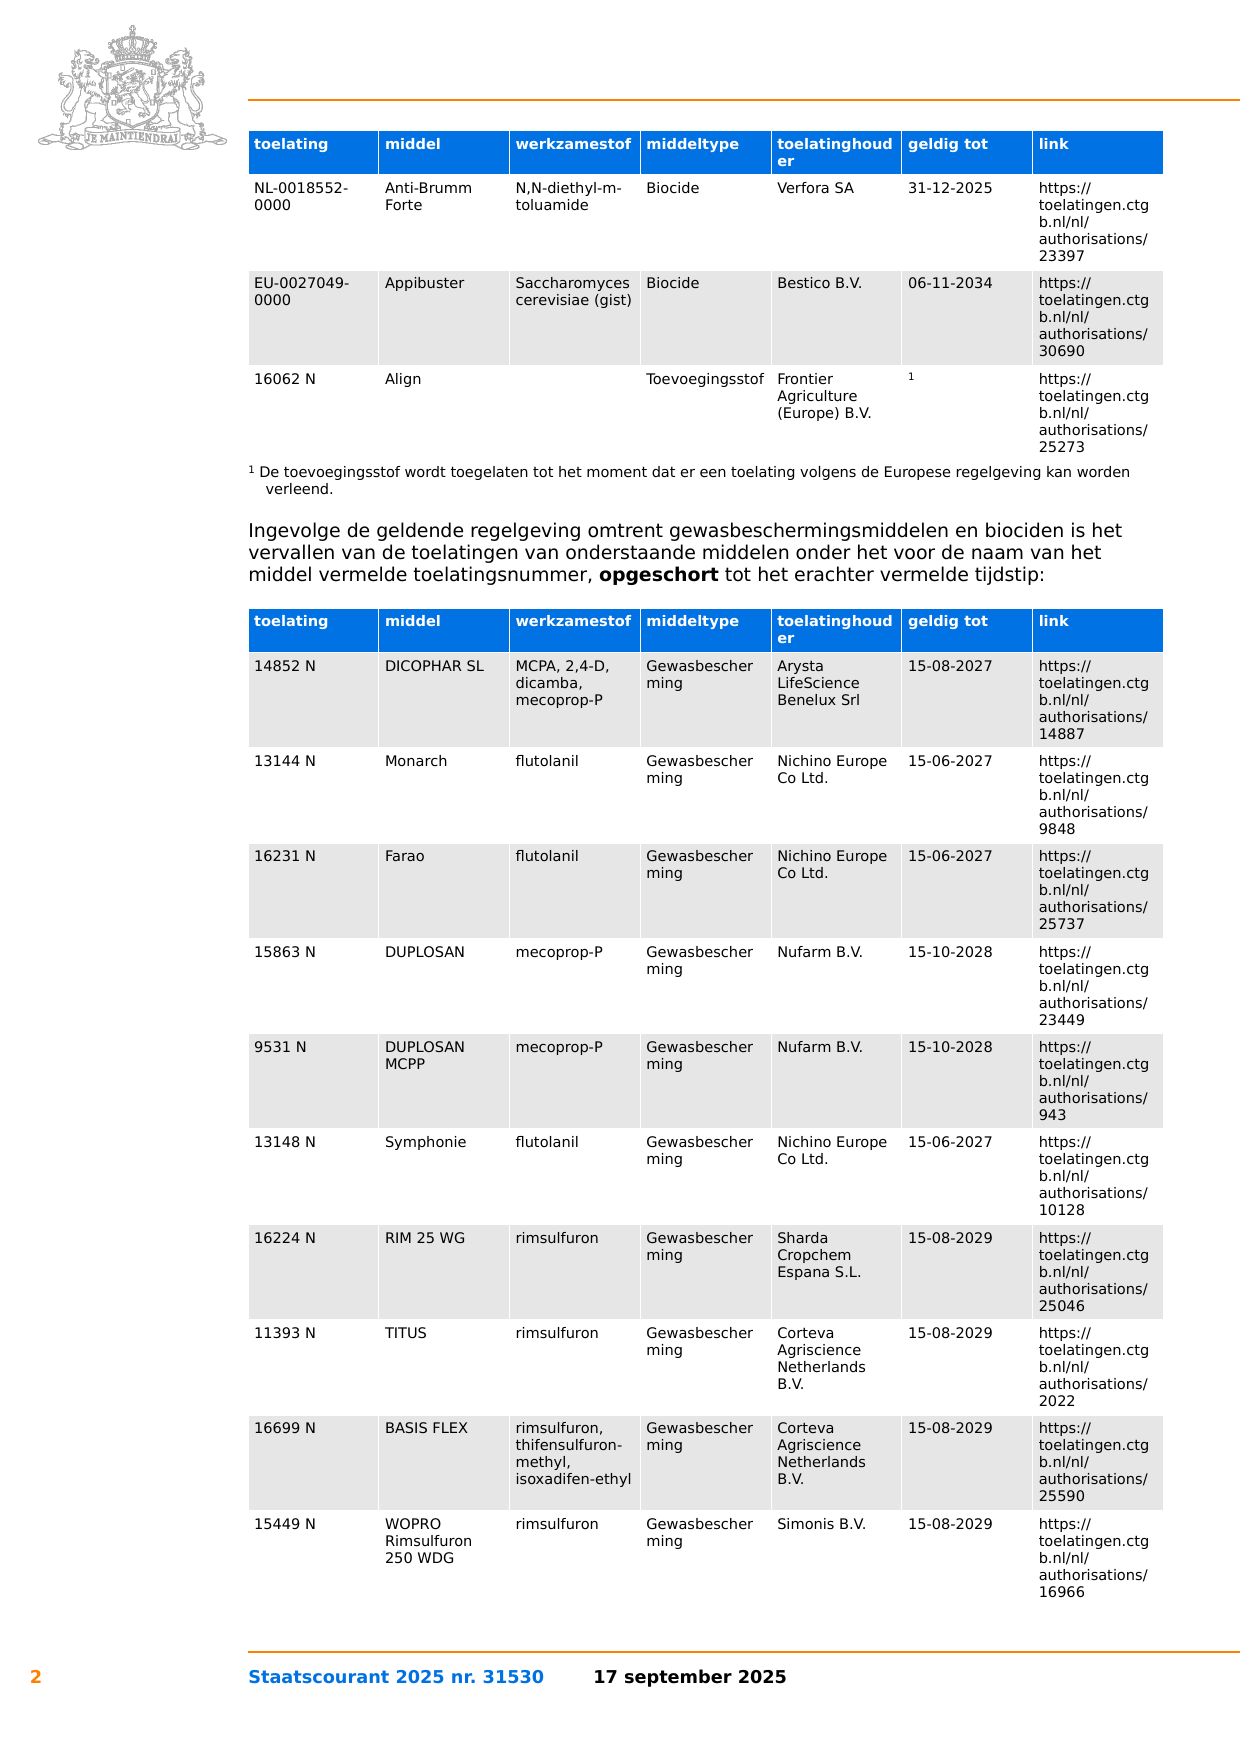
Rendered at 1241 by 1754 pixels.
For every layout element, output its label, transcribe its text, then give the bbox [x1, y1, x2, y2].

table_cell 15-10-2028 [902, 939, 1032, 1033]
table_cell Gewasbescherming [641, 1130, 771, 1224]
table_cell 15-08-2029 [902, 1225, 1032, 1319]
table_cell 15449 N [249, 1511, 378, 1605]
table_cell 16062 N [249, 366, 378, 460]
table_header werkzamestof [510, 609, 640, 652]
table_cell https://toelatingen.ctgb.nl/nl/authorisations/10128 [1033, 1130, 1163, 1224]
table_cell https://toelatingen.ctgb.nl/nl/authorisations/25273 [1033, 366, 1163, 460]
table_cell Nichino Europe Co Ltd. [772, 748, 901, 843]
table_cell Gewasbescherming [641, 1320, 771, 1414]
table_cell https://toelatingen.ctgb.nl/nl/authorisations/943 [1033, 1034, 1163, 1128]
table_cell MCPA, 2,4-D, dicamba, mecoprop-P [510, 653, 640, 747]
table_cell flutolanil [510, 844, 640, 938]
table_cell N,N-diethyl-m-toluamide [510, 175, 640, 269]
table_cell rimsulfuron [510, 1225, 640, 1319]
table_cell Appibuster [379, 271, 509, 365]
table_cell 15-06-2027 [902, 844, 1032, 938]
table_cell DUPLOSAN [379, 939, 509, 1033]
table_cell 06-11-2034 [902, 271, 1032, 365]
table_cell Anti-Brumm Forte [379, 175, 509, 269]
table_header middeltype [641, 609, 771, 652]
table_cell https://toelatingen.ctgb.nl/nl/authorisations/25590 [1033, 1416, 1163, 1510]
table_cell https://toelatingen.ctgb.nl/nl/authorisations/30690 [1033, 271, 1163, 365]
table_cell Gewasbescherming [641, 1416, 771, 1510]
table_cell 15-08-2027 [902, 653, 1032, 747]
table_header toelatinghouder [772, 131, 901, 174]
table_cell 9531 N [249, 1034, 378, 1128]
table_cell 16231 N [249, 844, 378, 938]
table_cell Sharda Cropchem Espana S.L. [772, 1225, 901, 1319]
table_header middel [379, 131, 509, 174]
table_cell Nufarm B.V. [772, 1034, 901, 1128]
table_cell Gewasbescherming [641, 844, 771, 938]
table_cell Align [379, 366, 509, 460]
table_cell 15-10-2028 [902, 1034, 1032, 1128]
table_cell mecoprop-P [510, 1034, 640, 1128]
picture [38, 25, 227, 150]
table_cell 13144 N [249, 748, 378, 843]
table_cell 1 [902, 366, 1032, 460]
table_cell 16699 N [249, 1416, 378, 1510]
table_cell Biocide [641, 271, 771, 365]
table_cell Verfora SA [772, 175, 901, 269]
table_cell Gewasbescherming [641, 1225, 771, 1319]
table_cell 1 De toevoegingsstof wordt toegelaten tot het moment dat er een toelating volgens de Europese regelgeving kan worden verleend. [248, 461, 1163, 498]
table_cell [510, 366, 640, 460]
table_cell Nichino Europe Co Ltd. [772, 1130, 901, 1224]
table_header middel [379, 609, 509, 652]
table_cell rimsulfuron [510, 1511, 640, 1605]
table_cell 15-06-2027 [902, 1130, 1032, 1224]
table_cell 14852 N [249, 653, 378, 747]
table_cell DUPLOSAN MCPP [379, 1034, 509, 1128]
table_cell Gewasbescherming [641, 1034, 771, 1128]
table_cell flutolanil [510, 1130, 640, 1224]
table_cell 15-08-2029 [902, 1416, 1032, 1510]
table_cell 16224 N [249, 1225, 378, 1319]
text Ingevolge de geldende regelgeving omtrent gewasbeschermingsmiddelen en biociden is het vervallen van de toelatingen van onderstaande middelen onder het voor de naam van het middel vermelde toelatingsnummer, opgeschort tot het erachter vermelde tijdstip: [248, 520, 1163, 586]
table_cell TITUS [379, 1320, 509, 1414]
table_cell Gewasbescherming [641, 653, 771, 747]
table_cell Gewasbescherming [641, 748, 771, 843]
table_header link [1033, 131, 1163, 174]
table_header toelating [249, 609, 378, 652]
table_cell Corteva Agriscience Netherlands B.V. [772, 1416, 901, 1510]
table_cell rimsulfuron, thifensulfuron-methyl, isoxadifen-ethyl [510, 1416, 640, 1510]
table_cell mecoprop-P [510, 939, 640, 1033]
table_cell https://toelatingen.ctgb.nl/nl/authorisations/23449 [1033, 939, 1163, 1033]
table_cell NL-0018552-0000 [249, 175, 378, 269]
table_cell 13148 N [249, 1130, 378, 1224]
table_cell 15-06-2027 [902, 748, 1032, 843]
table_cell BASIS FLEX [379, 1416, 509, 1510]
table_cell EU-0027049-0000 [249, 271, 378, 365]
table_cell rimsulfuron [510, 1320, 640, 1414]
table_cell DICOPHAR SL [379, 653, 509, 747]
table_cell 15863 N [249, 939, 378, 1033]
table_header middeltype [641, 131, 771, 174]
table_cell https://toelatingen.ctgb.nl/nl/authorisations/2022 [1033, 1320, 1163, 1414]
table_cell Bestico B.V. [772, 271, 901, 365]
table_cell Monarch [379, 748, 509, 843]
table_cell Frontier Agriculture (Europe) B.V. [772, 366, 901, 460]
table_cell Nufarm B.V. [772, 939, 901, 1033]
table_cell Simonis B.V. [772, 1511, 901, 1605]
table_cell RIM 25 WG [379, 1225, 509, 1319]
table_cell Toevoegingsstof [641, 366, 771, 460]
table_cell https://toelatingen.ctgb.nl/nl/authorisations/25737 [1033, 844, 1163, 938]
table_cell Corteva Agriscience Netherlands B.V. [772, 1320, 901, 1414]
table_cell Arysta LifeScience Benelux Srl [772, 653, 901, 747]
table_cell Saccharomyces cerevisiae (gist) [510, 271, 640, 365]
table_cell Nichino Europe Co Ltd. [772, 844, 901, 938]
table_cell Farao [379, 844, 509, 938]
table_cell 15-08-2029 [902, 1511, 1032, 1605]
table_cell WOPRO Rimsulfuron 250 WDG [379, 1511, 509, 1605]
table_cell Biocide [641, 175, 771, 269]
table_header werkzamestof [510, 131, 640, 174]
table_cell https://toelatingen.ctgb.nl/nl/authorisations/14887 [1033, 653, 1163, 747]
table_header toelating [249, 131, 378, 174]
table_cell 11393 N [249, 1320, 378, 1414]
table_cell Symphonie [379, 1130, 509, 1224]
table_header toelatinghouder [772, 609, 901, 652]
table_cell flutolanil [510, 748, 640, 843]
table_cell 31-12-2025 [902, 175, 1032, 269]
table_cell Gewasbescherming [641, 939, 771, 1033]
table_cell Gewasbescherming [641, 1511, 771, 1605]
table_cell 15-08-2029 [902, 1320, 1032, 1414]
table_header link [1033, 609, 1163, 652]
table_header geldig tot [902, 609, 1032, 652]
table_cell https://toelatingen.ctgb.nl/nl/authorisations/16966 [1033, 1511, 1163, 1605]
table_cell https://toelatingen.ctgb.nl/nl/authorisations/23397 [1033, 175, 1163, 269]
table_cell https://toelatingen.ctgb.nl/nl/authorisations/25046 [1033, 1225, 1163, 1319]
table_cell https://toelatingen.ctgb.nl/nl/authorisations/9848 [1033, 748, 1163, 843]
table_header geldig tot [902, 131, 1032, 174]
